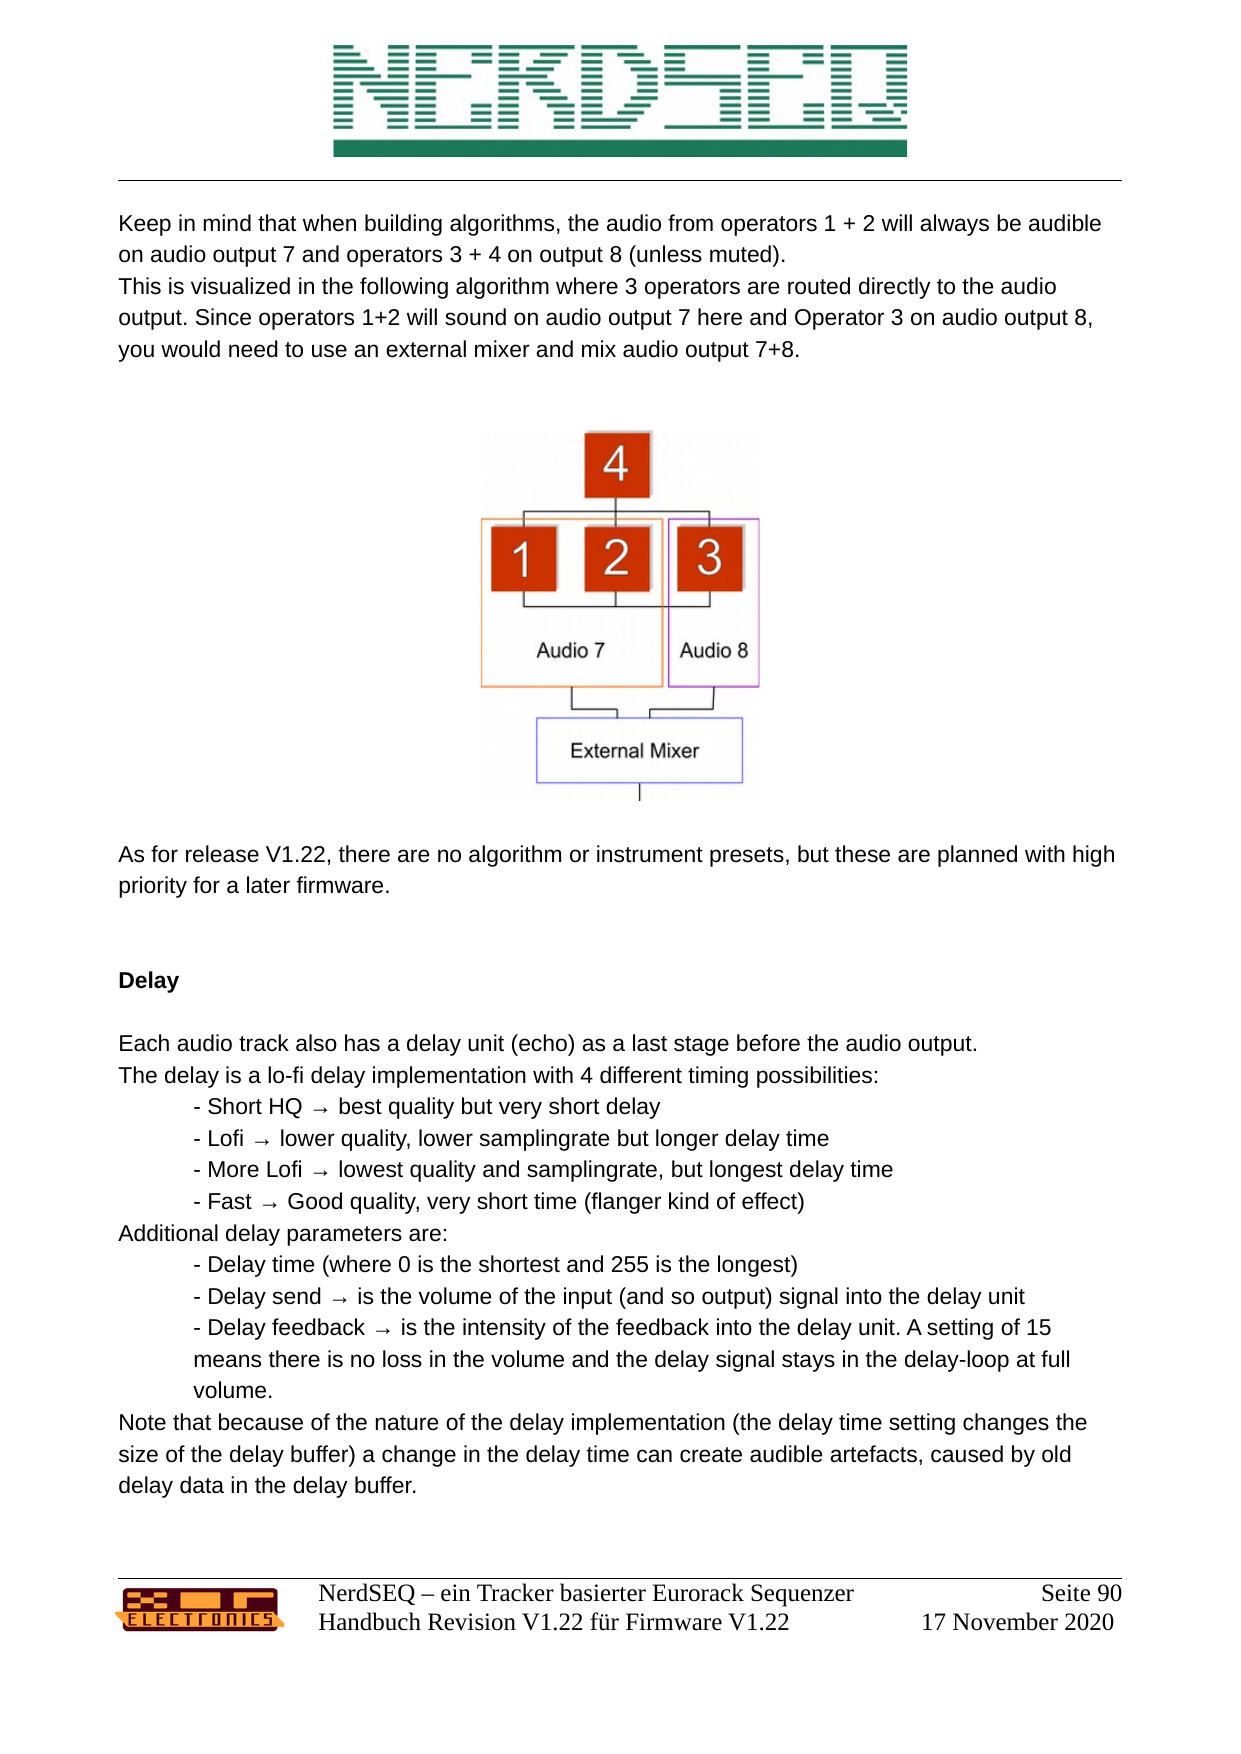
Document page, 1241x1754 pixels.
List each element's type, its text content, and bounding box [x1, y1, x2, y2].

picture [480, 430, 760, 801]
text - Fast → Good quality, very short time (flanger kind of effect) [193, 1188, 1122, 1214]
text As for release V1.22, there are no algorithm or instrument presets, but these are planned with high priority for a later firmware. [118, 841, 1122, 899]
picture [333, 45, 908, 157]
text Note that because of the nature of the delay implementation (the delay time setting changes the size of the delay buffer) a change in the delay time can create audible artefacts, caused by old delay data in the delay buffer. [118, 1409, 1122, 1498]
text - Delay send → is the volume of the input (and so output) signal into the delay unit [193, 1283, 1122, 1309]
text Delay [118, 967, 1122, 993]
text Additional delay parameters are: [118, 1219, 1122, 1246]
text The delay is a lo-fi delay implementation with 4 different timing possibilities: [118, 1062, 1122, 1088]
picture [115, 1584, 285, 1634]
text - Short HQ → best quality but very short delay [193, 1093, 1122, 1120]
text This is visualized in the following algorithm where 3 operators are routed directly to the audio output. Since operators 1+2 will sound on audio output 7 here and Operator 3 on audio output 8, you would need to use an external mixer and mix audio output 7+8. [118, 273, 1122, 362]
text - Delay feedback → is the intensity of the feedback into the delay unit. A setting of 15 means there is no loss in the volume and the delay signal stays in the delay-loop at full volume. [193, 1314, 1122, 1404]
text Each audio track also has a delay unit (echo) as a last stage before the audio output. [118, 1030, 1122, 1057]
text - More Lofi → lowest quality and samplingrate, but longest delay time [193, 1156, 1122, 1183]
text Keep in mind that when building algorithms, the audio from operators 1 + 2 will always be audible on audio output 7 and operators 3 + 4 on output 8 (unless muted). [118, 209, 1122, 267]
text - Lofi → lower quality, lower samplingrate but longer delay time [193, 1125, 1122, 1151]
text - Delay time (where 0 is the shortest and 255 is the longest) [193, 1251, 1122, 1277]
